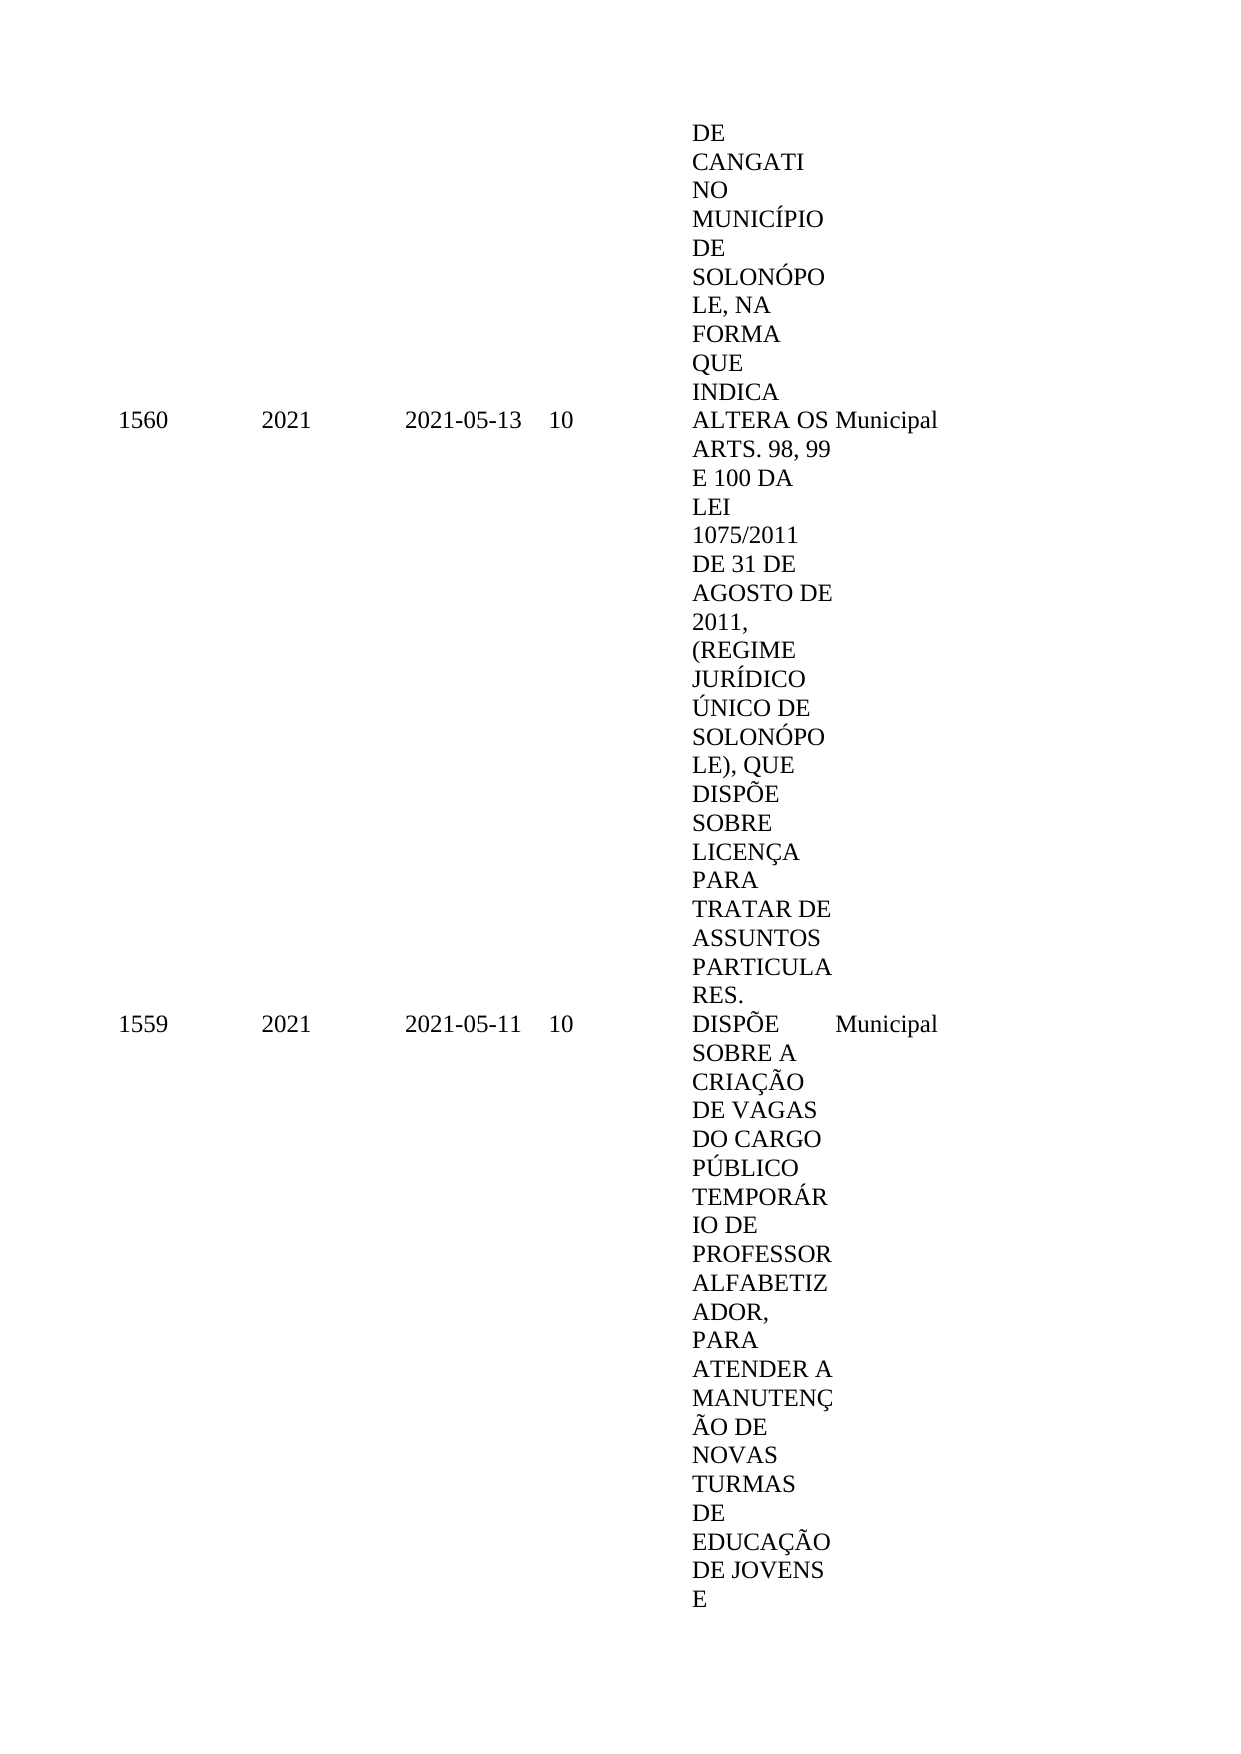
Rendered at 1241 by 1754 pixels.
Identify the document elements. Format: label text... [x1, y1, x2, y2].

table_cell [118, 118, 261, 406]
table_cell 2021-05-11 [405, 1009, 548, 1613]
table_cell [979, 1009, 1122, 1613]
table_cell ALTERA OS ARTS. 98, 99 E 100 DA LEI 1075/2011 DE 31 DE AGOSTO DE 2011, (REGIME JURÍDICO ÚNICO DE SOLONÓPOLE), QUE DISPÕE SOBRE LICENÇA PARA TRATAR DE ASSUNTOS PARTICULARES. [692, 406, 835, 1009]
table_cell [261, 118, 405, 406]
table_cell [979, 406, 1122, 1009]
table_cell [548, 118, 692, 406]
table_cell 10 [548, 1009, 692, 1613]
table_cell [979, 118, 1122, 406]
table_cell DE CANGATI NO MUNICÍPIO DE SOLONÓPOLE, NA FORMA QUE INDICA [692, 118, 835, 406]
table_cell 2021-05-13 [405, 406, 548, 1009]
table_cell 1560 [118, 406, 261, 1009]
table_cell 2021 [261, 1009, 405, 1613]
table_cell [405, 118, 548, 406]
table_cell 2021 [261, 406, 405, 1009]
table_cell [835, 118, 979, 406]
table_cell 10 [548, 406, 692, 1009]
table_cell Municipal [835, 1009, 979, 1613]
table_cell 1559 [118, 1009, 261, 1613]
table_cell DISPÕE SOBRE A CRIAÇÃO DE VAGAS DO CARGO PÚBLICO TEMPORÁRIO DE PROFESSOR ALFABETIZADOR, PARA ATENDER A MANUTENÇÃO DE NOVAS TURMAS DE EDUCAÇÃO DE JOVENS E [692, 1009, 835, 1613]
table_cell Municipal [835, 406, 979, 1009]
